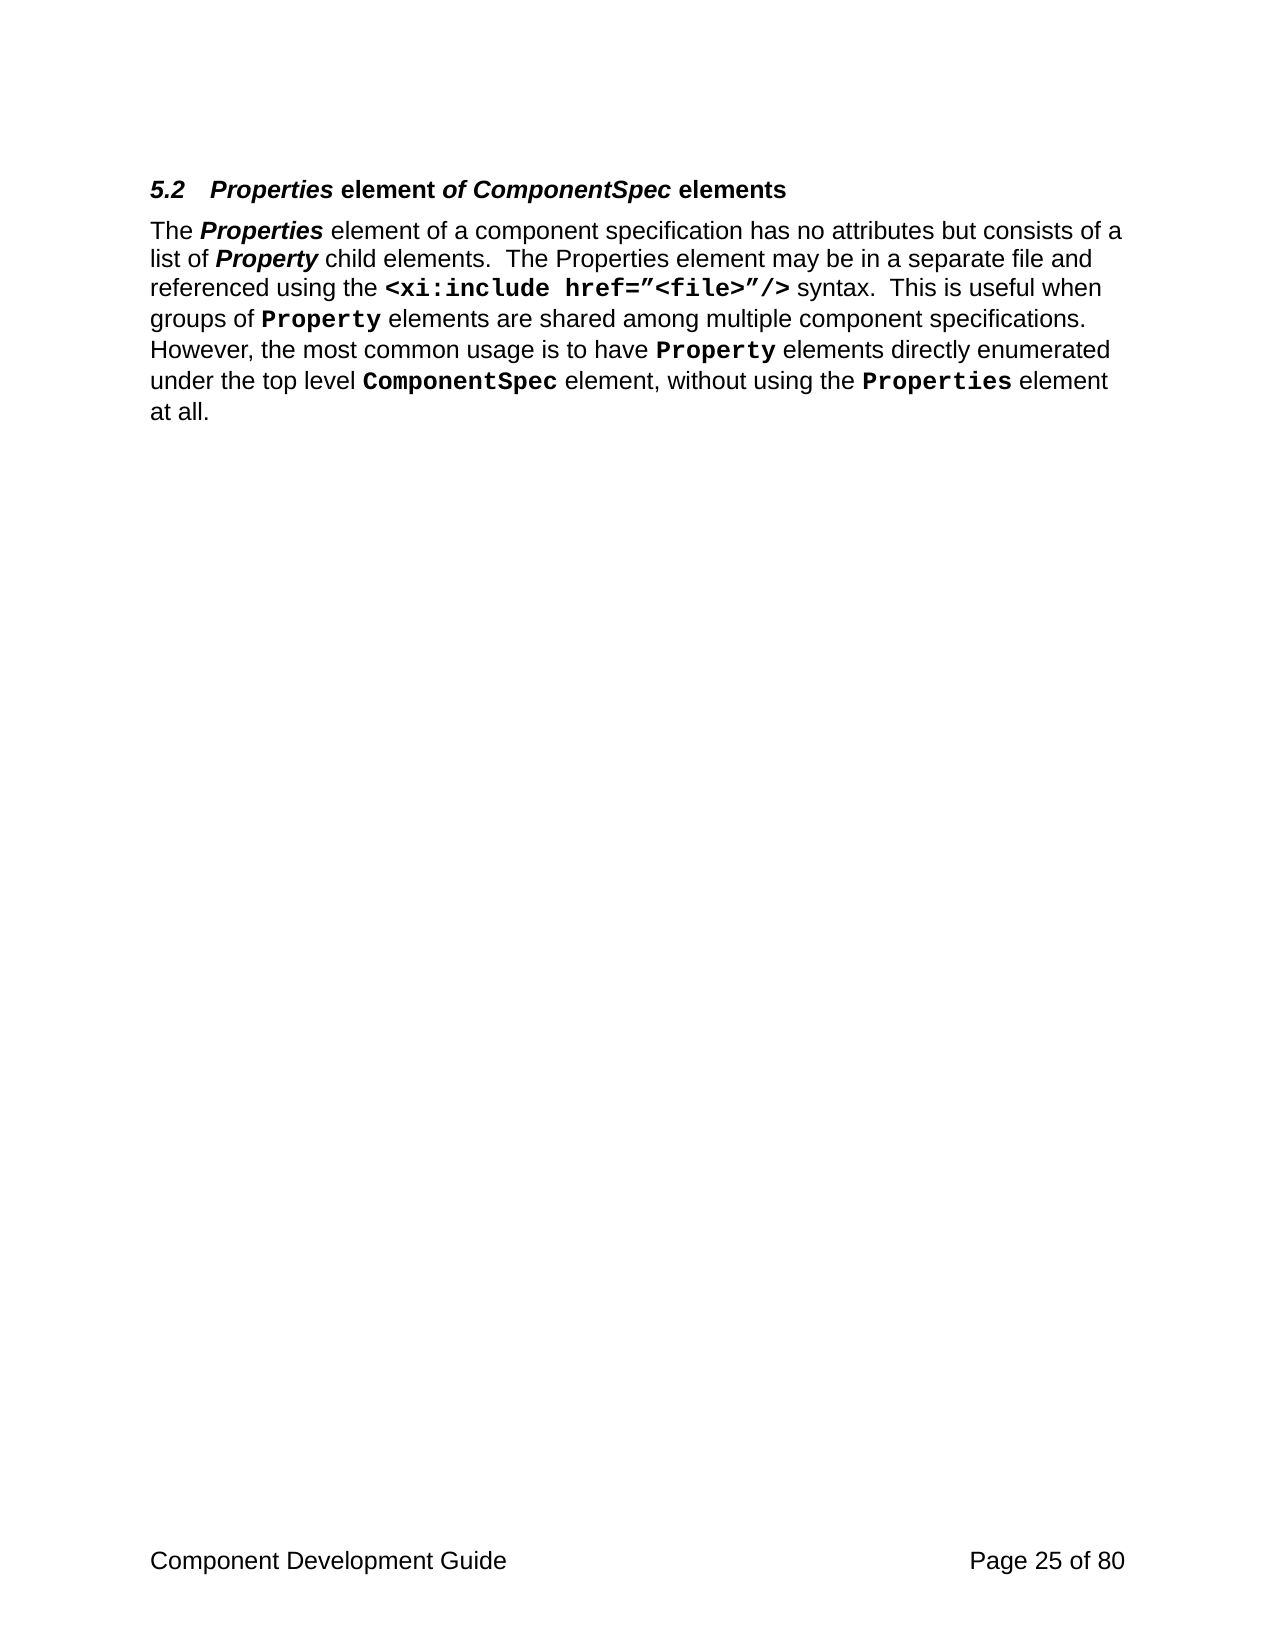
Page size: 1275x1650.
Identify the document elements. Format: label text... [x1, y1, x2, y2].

text The Properties element of a component specification has no attributes but consists of a list of Property child elements. The Properties element may be in a separate file and referenced using the <xi:include href=”<file>”/> syntax. This is useful when groups of Property elements are shared among multiple component specifications. However, the most common usage is to have Property elements directly enumerated under the top level ComponentSpec element, without using the Properties element at all. [150, 216, 1125, 426]
subtitle Properties element of ComponentSpec elements [150, 175, 1125, 204]
